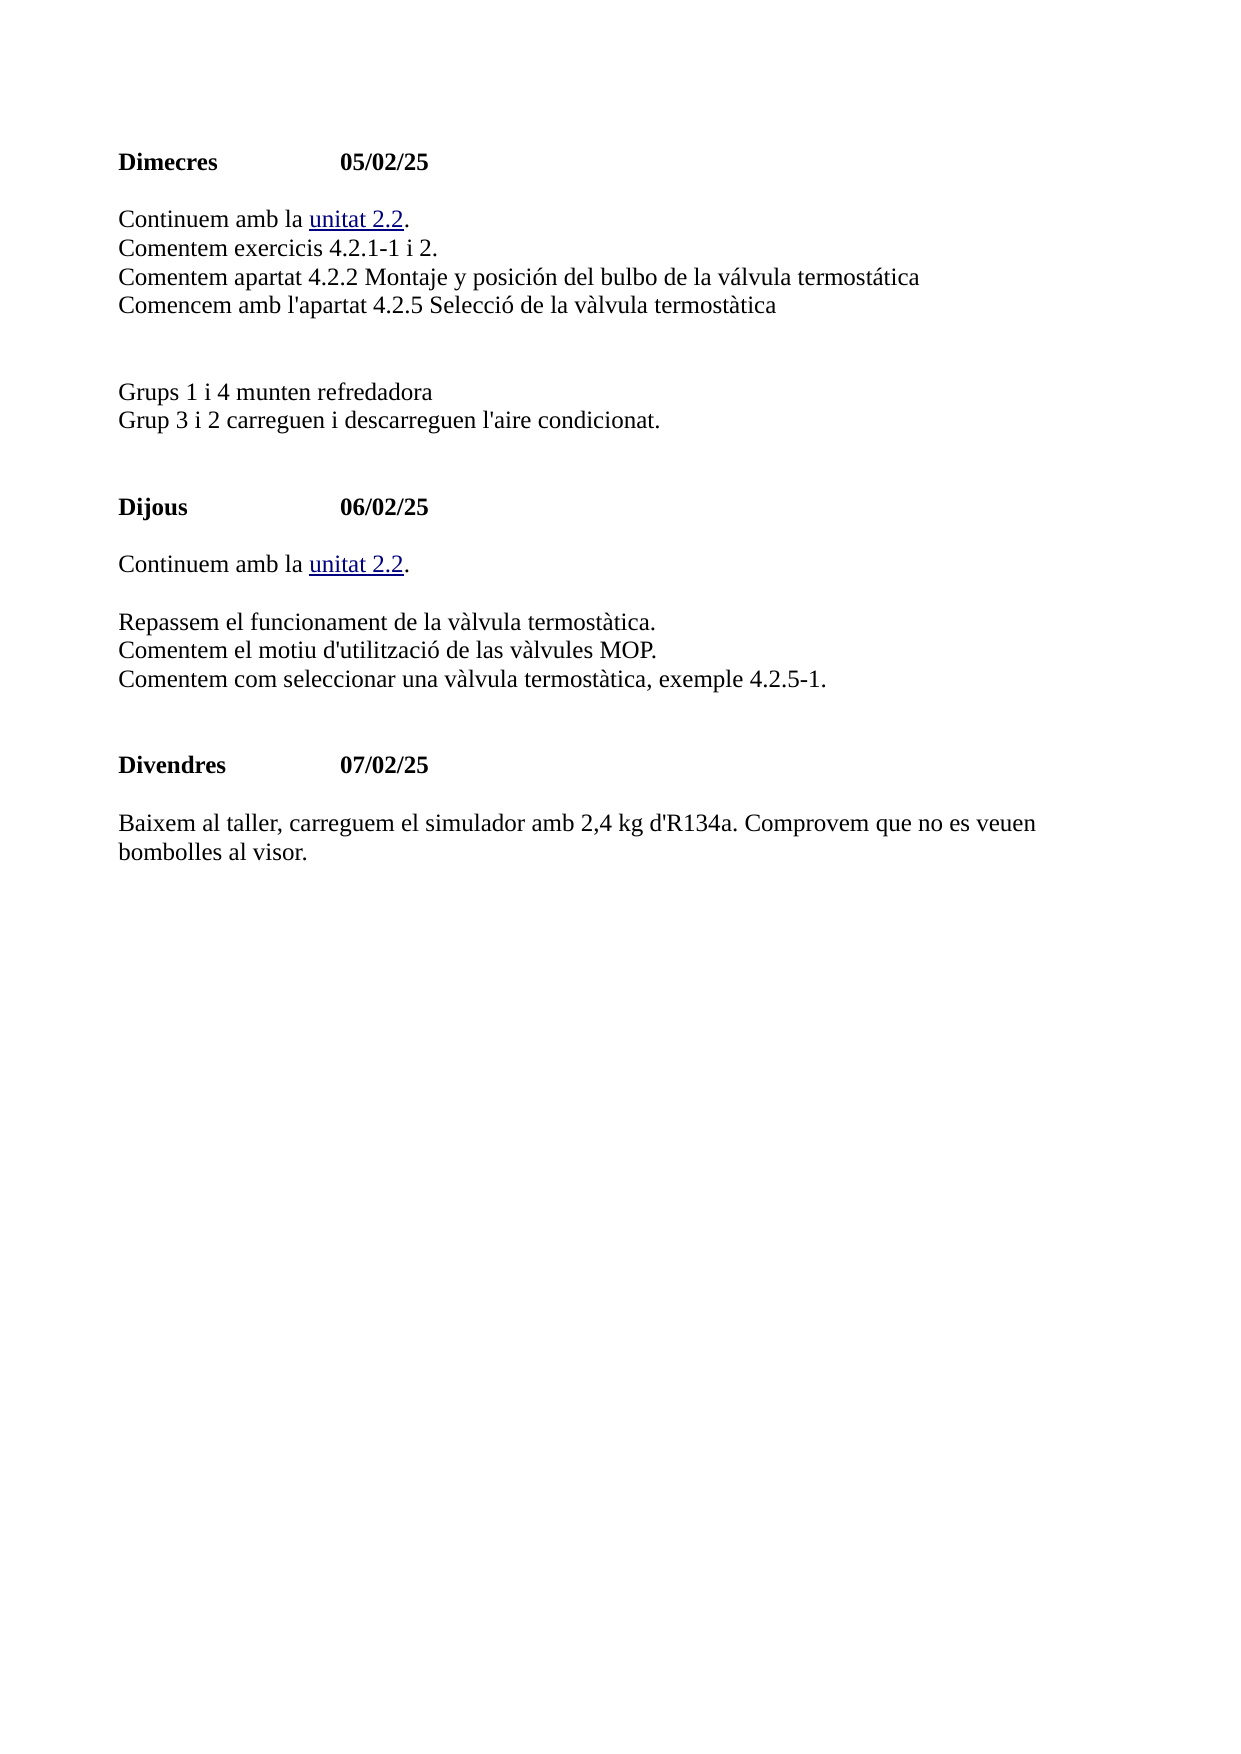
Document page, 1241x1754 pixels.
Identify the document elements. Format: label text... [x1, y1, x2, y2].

text Comentem el motiu d'utilització de las vàlvules MOP. [118, 636, 1122, 664]
text Comentem apartat 4.2.2 Montaje y posición del bulbo de la válvula termostática [118, 262, 1122, 291]
text Grup 3 i 2 carreguen i descarreguen l'aire condicionat. [118, 406, 1122, 434]
text Comentem com seleccionar una vàlvula termostàtica, exemple 4.2.5-1. [118, 664, 1122, 693]
text Baixem al taller, carreguem el simulador amb 2,4 kg d'R134a. Comprovem que no es veuen bombolles al visor. [118, 808, 1122, 866]
text Divendres 07/02/25 [118, 751, 1122, 779]
text Dijous 06/02/25 [118, 492, 1122, 521]
text Continuem amb la unitat 2.2. [118, 204, 1122, 233]
text Grups 1 i 4 munten refredadora [118, 377, 1122, 406]
text Comentem exercicis 4.2.1-1 i 2. [118, 233, 1122, 262]
text Continuem amb la unitat 2.2. [118, 549, 1122, 578]
text Dimecres 05/02/25 [118, 147, 1122, 176]
text Repassem el funcionament de la vàlvula termostàtica. [118, 607, 1122, 636]
text Comencem amb l'apartat 4.2.5 Selecció de la vàlvula termostàtica [118, 291, 1122, 319]
